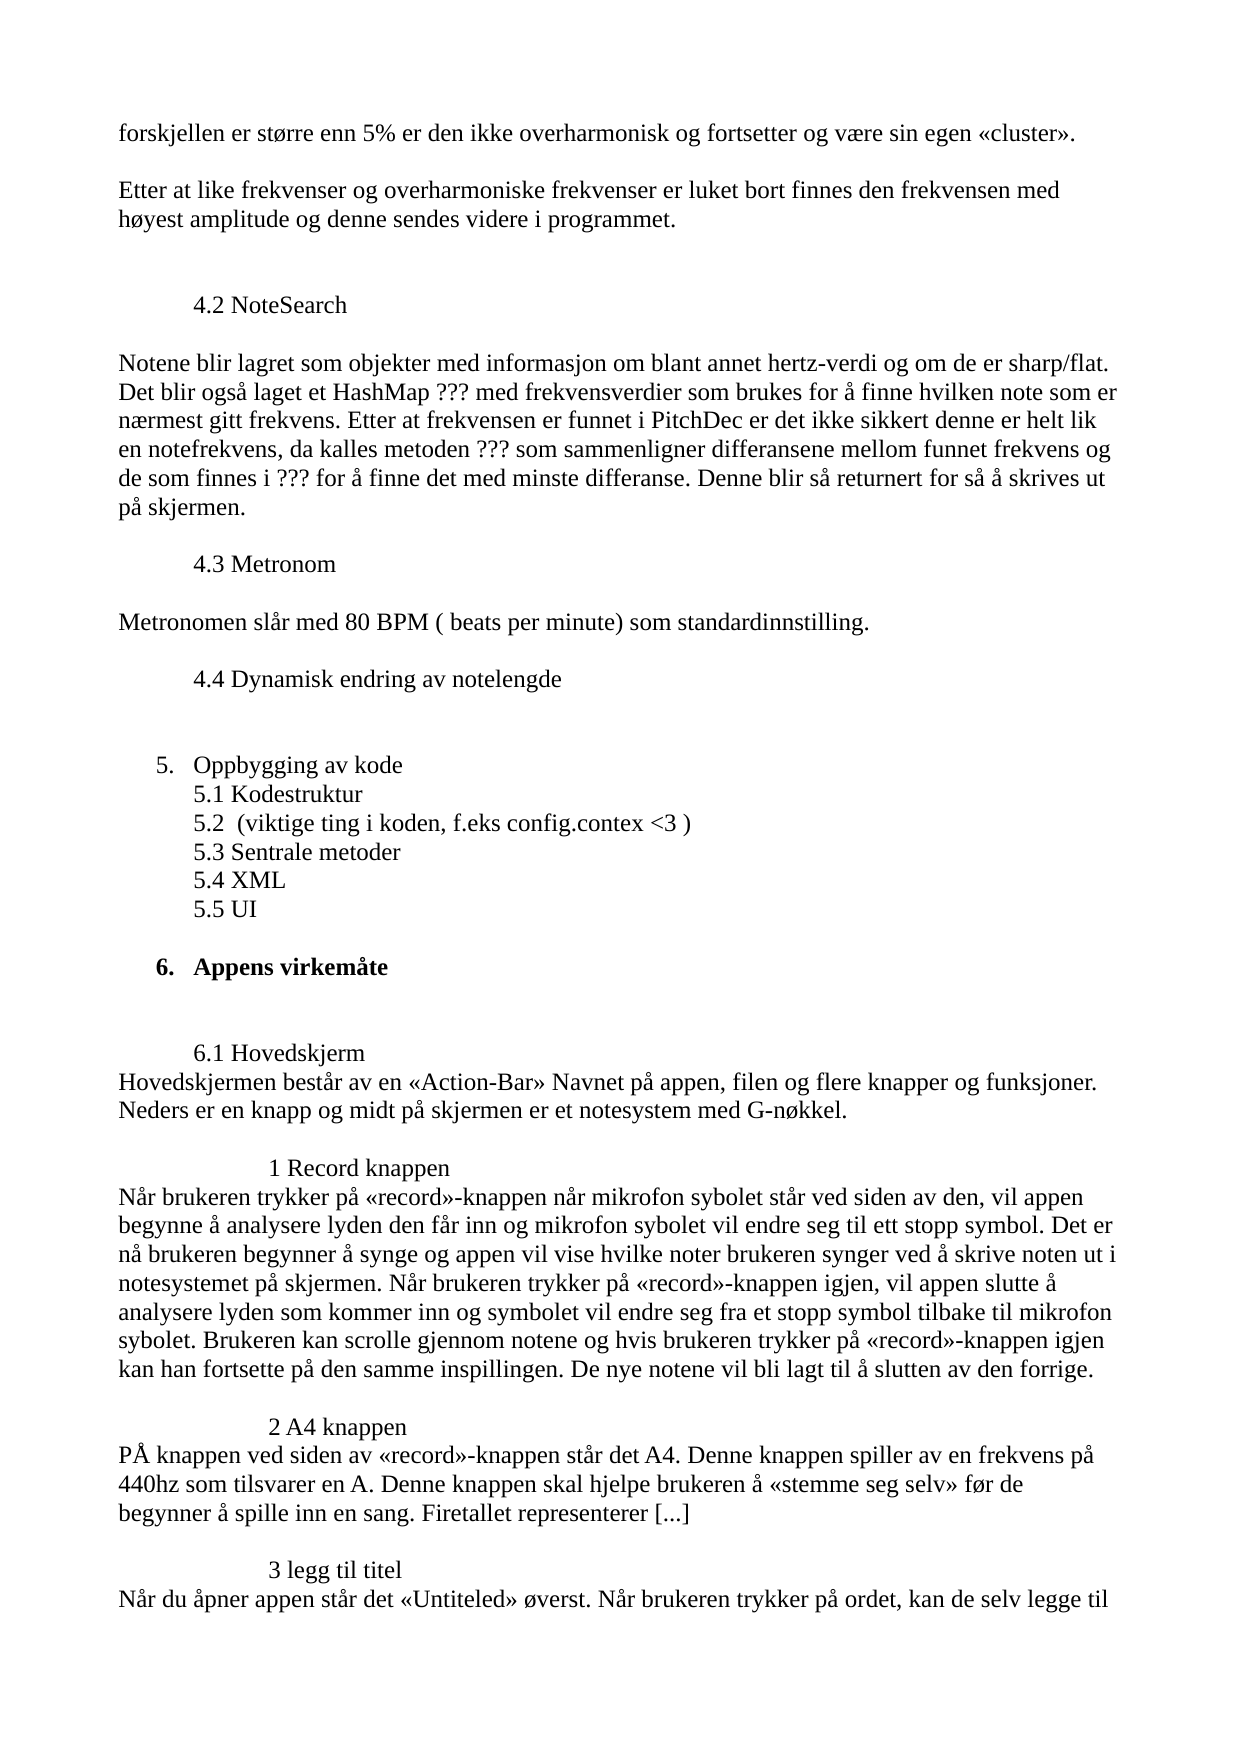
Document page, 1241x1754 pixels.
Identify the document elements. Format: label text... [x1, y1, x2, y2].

list 5.4 XML [156, 866, 1122, 894]
list 3 legg til titel [231, 1556, 1122, 1584]
list 1 Record knappen [231, 1153, 1122, 1182]
text Metronomen slår med 80 BPM ( beats per minute) som standardinnstilling. [118, 607, 1122, 636]
text PÅ knappen ved siden av «record»-knappen står det A4. Denne knappen spiller av en frekvens på 440hz som tilsvarer en A. Denne knappen skal hjelpe brukeren å «stemme seg selv» før de begynner å spille inn en sang. Firetallet representerer [...] [118, 1441, 1122, 1527]
text forskjellen er større enn 5% er den ikke overharmonisk og fortsetter og være sin egen «cluster». [118, 118, 1122, 147]
text Når brukeren trykker på «record»-knappen når mikrofon sybolet står ved siden av den, vil appen begynne å analysere lyden den får inn og mikrofon sybolet vil endre seg til ett stopp symbol. Det er nå brukeren begynner å synge og appen vil vise hvilke noter brukeren synger ved å skrive noten ut i notesystemet på skjermen. Når brukeren trykker på «record»-knappen igjen, vil appen slutte å analysere lyden som kommer inn og symbolet vil endre seg fra et stopp symbol tilbake til mikrofon sybolet. Brukeren kan scrolle gjennom notene og hvis brukeren trykker på «record»-knappen igjen kan han fortsette på den samme inspillingen. De nye notene vil bli lagt til å slutten av den forrige. [118, 1182, 1122, 1383]
list 4.4 Dynamisk endring av notelengde [156, 664, 1122, 693]
list 5.3 Sentrale metoder [156, 837, 1122, 866]
list Oppbygging av kode [156, 751, 1122, 779]
text Hovedskjermen består av en «Action-Bar» Navnet på appen, filen og flere knapper og funksjoner. Neders er en knapp og midt på skjermen er et notesystem med G-nøkkel. [118, 1067, 1122, 1124]
list 4.3 Metronom [156, 549, 1122, 578]
list 5.2 (viktige ting i koden, f.eks config.contex <3 ) [156, 808, 1122, 837]
list Appens virkemåte [156, 952, 1122, 981]
list 5.5 UI [156, 894, 1122, 923]
text Etter at like frekvenser og overharmoniske frekvenser er luket bort finnes den frekvensen med høyest amplitude og denne sendes videre i programmet. [118, 176, 1122, 233]
list 6.1 Hovedskjerm [156, 1038, 1122, 1067]
list 2 A4 knappen [231, 1412, 1122, 1441]
text Når du åpner appen står det «Untiteled» øverst. Når brukeren trykker på ordet, kan de selv legge til [118, 1584, 1122, 1613]
list 4.2 NoteSearch [156, 291, 1122, 319]
text Notene blir lagret som objekter med informasjon om blant annet hertz-verdi og om de er sharp/flat. Det blir også laget et HashMap ??? med frekvensverdier som brukes for å finne hvilken note som er nærmest gitt frekvens. Etter at frekvensen er funnet i PitchDec er det ikke sikkert denne er helt lik en notefrekvens, da kalles metoden ??? som sammenligner differansene mellom funnet frekvens og de som finnes i ??? for å finne det med minste differanse. Denne blir så returnert for så å skrives ut på skjermen. [118, 348, 1122, 521]
list 5.1 Kodestruktur [156, 779, 1122, 808]
